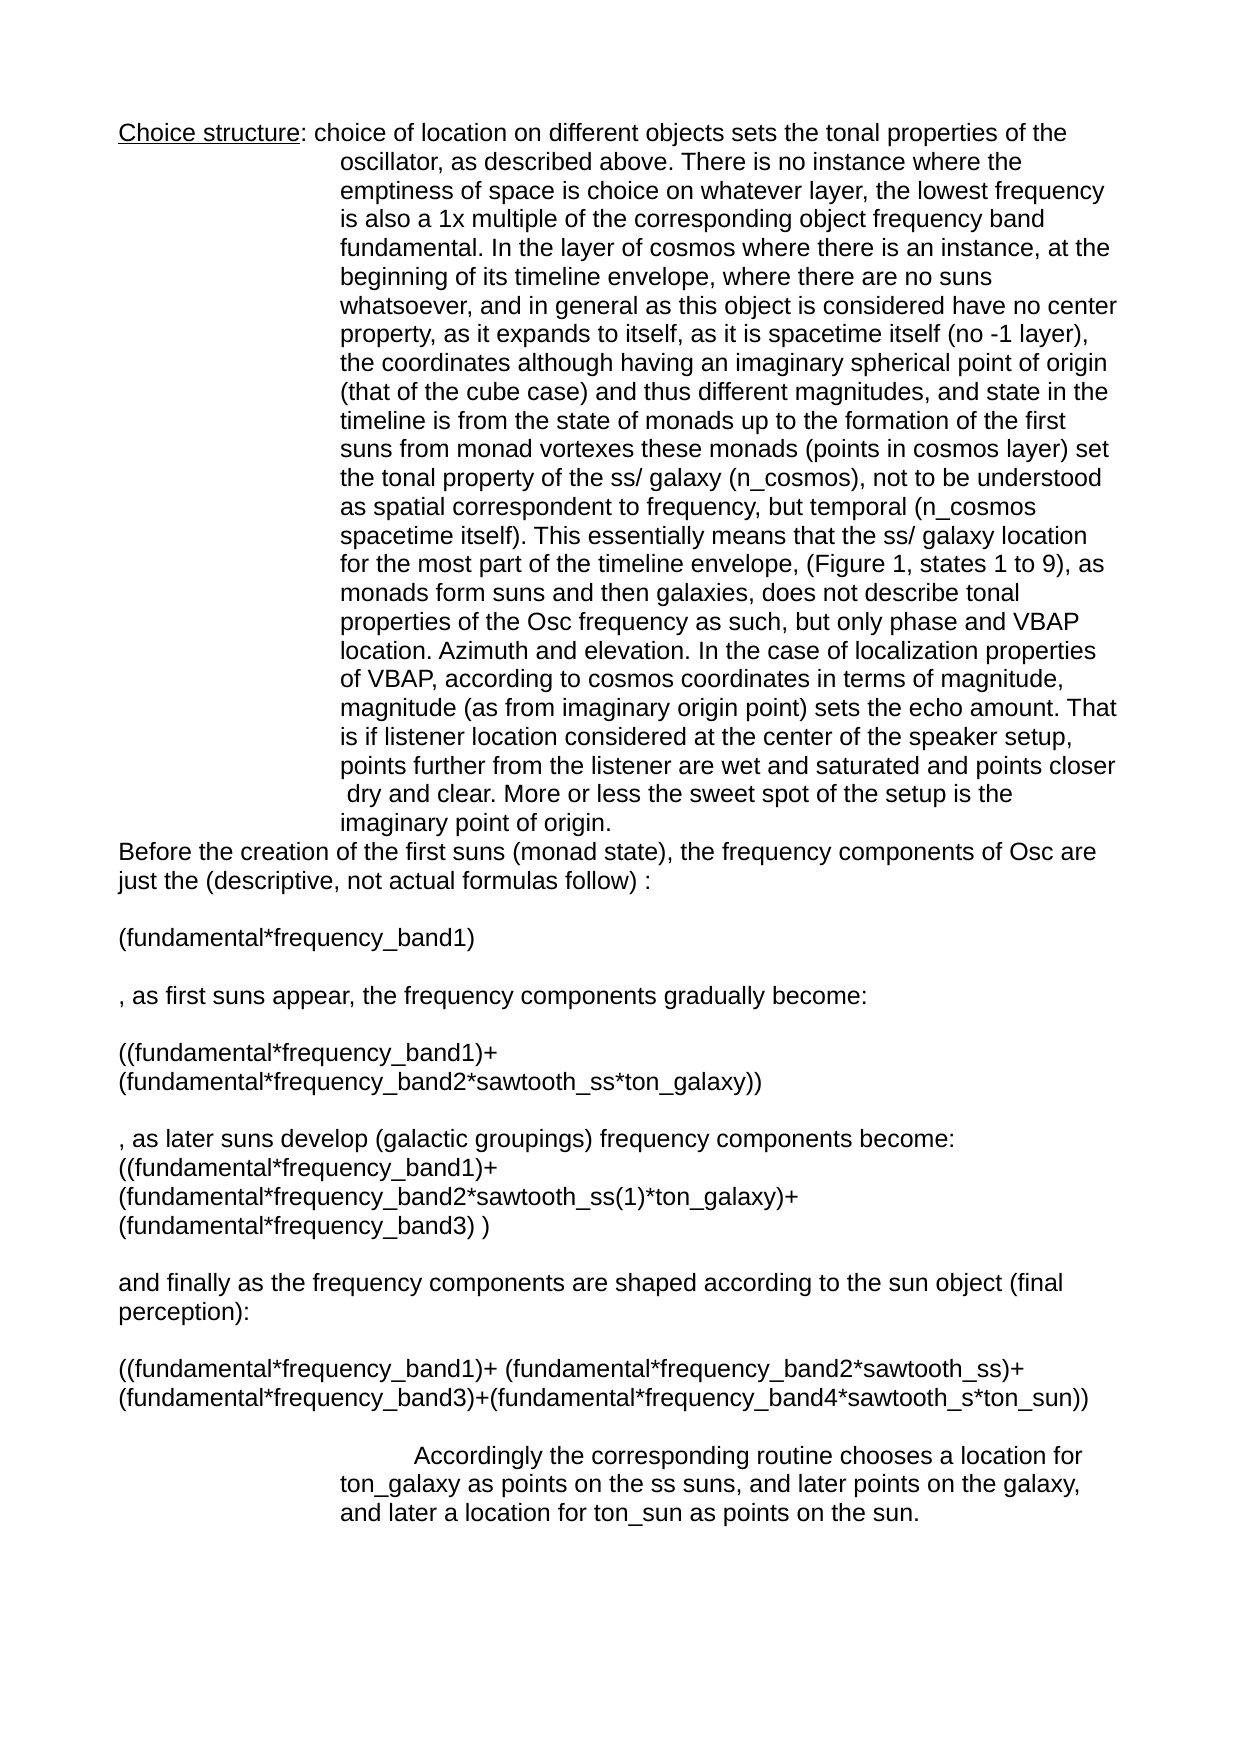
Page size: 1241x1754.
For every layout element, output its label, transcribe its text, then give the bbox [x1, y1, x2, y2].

text Before the creation of the first suns (monad state), the frequency components of Osc are just the (descriptive, not actual formulas follow) : [118, 837, 1122, 894]
text ((fundamental*frequency_band1)+ (fundamental*frequency_band2*sawtooth_ss)+(fundamental*frequency_band3)+(fundamental*frequency_band4*sawtooth_s*ton_sun)) [118, 1354, 1122, 1412]
text Accordingly the corresponding routine chooses a location for ton_galaxy as points on the ss suns, and later points on the galaxy, and later a location for ton_sun as points on the sun. [118, 1441, 1122, 1527]
text , as first suns appear, the frequency components gradually become: [118, 981, 1122, 1009]
text and finally as the frequency components are shaped according to the sun object (final perception): [118, 1268, 1122, 1326]
text (fundamental*frequency_band1) [118, 923, 1122, 952]
text Choice structure: choice of location on different objects sets the tonal properties of the oscillator, as described above. There is no instance where the emptiness of space is choice on whatever layer, the lowest frequency is also a 1x multiple of the corresponding object frequency band fundamental. In the layer of cosmos where there is an instance, at the beginning of its timeline envelope, where there are no suns whatsoever, and in general as this object is considered have no center property, as it expands to itself, as it is spacetime itself (no -1 layer), the coordinates although having an imaginary spherical point of origin (that of the cube case) and thus different magnitudes, and state in the timeline is from the state of monads up to the formation of the first suns from monad vortexes these monads (points in cosmos layer) set the tonal property of the ss/ galaxy (n_cosmos), not to be understood as spatial correspondent to frequency, but temporal (n_cosmos spacetime itself). This essentially means that the ss/ galaxy location for the most part of the timeline envelope, (Figure 1, states 1 to 9), as monads form suns and then galaxies, does not describe tonal properties of the Osc frequency as such, but only phase and VBAP location. Azimuth and elevation. In the case of localization properties of VBAP, according to cosmos coordinates in terms of magnitude, magnitude (as from imaginary origin point) sets the echo amount. That is if listener location considered at the center of the speaker setup, points further from the listener are wet and saturated and points closer dry and clear. More or less the sweet spot of the setup is the imaginary point of origin. [118, 118, 1122, 837]
text , as later suns develop (galactic groupings) frequency components become: [118, 1124, 1122, 1153]
text ((fundamental*frequency_band1)+(fundamental*frequency_band2*sawtooth_ss*ton_galaxy)) [118, 1038, 1122, 1096]
text ((fundamental*frequency_band1)+ (fundamental*frequency_band2*sawtooth_ss(1)*ton_galaxy)+(fundamental*frequency_band3) ) [118, 1153, 1122, 1239]
